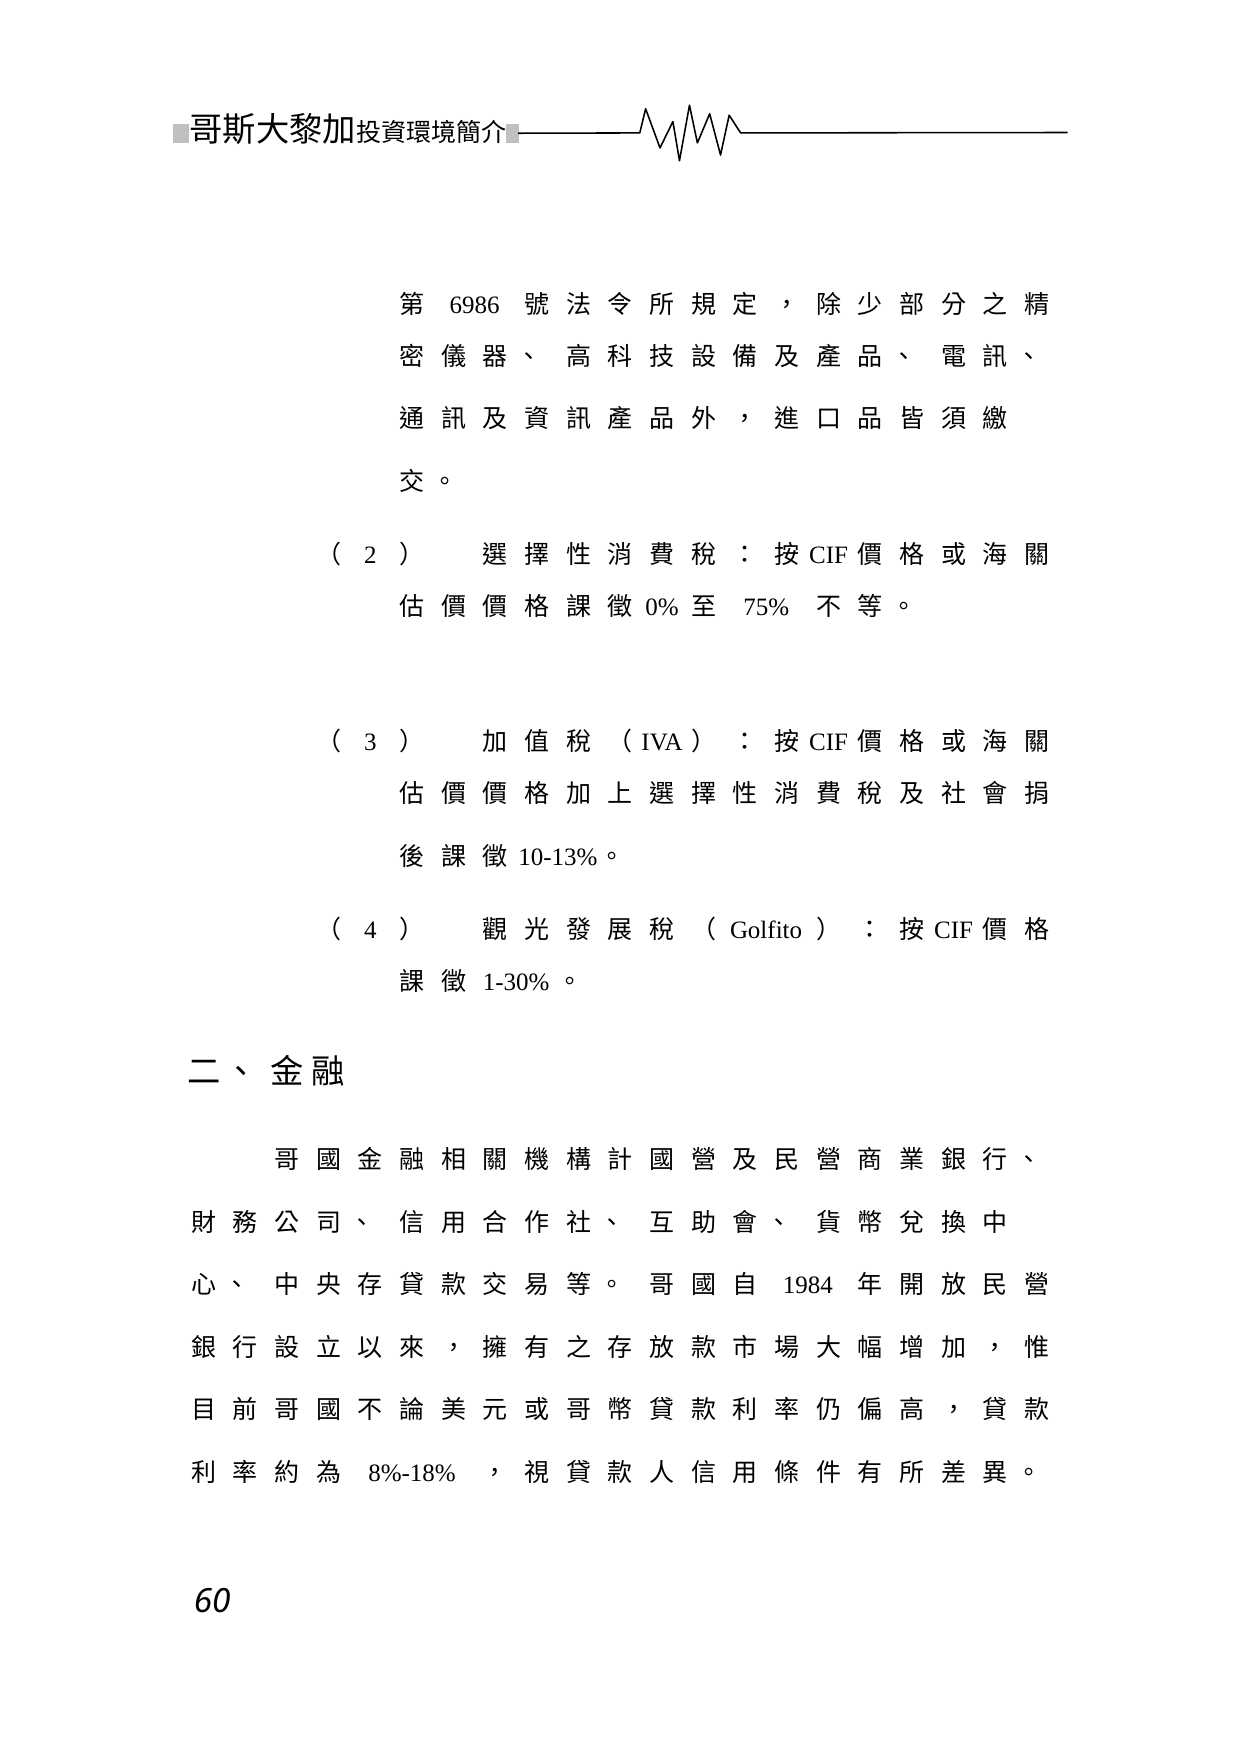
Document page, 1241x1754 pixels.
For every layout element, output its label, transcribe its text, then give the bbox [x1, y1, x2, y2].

text （2） 選擇性消費稅：按CIF價格或海關估價價格課徵0%至75%不等。 [306, 500, 1058, 625]
text （3） 加值稅（IVA）：按CIF價格或海關估價價格加上選擇性消費稅及社會捐後課徵10-13%。 [306, 688, 1058, 875]
text （4） 觀光發展稅（Golfito）：按CIF價格課徵1-30%。 [306, 875, 1058, 1000]
text 第6986號法令所規定，除少部分之精密儀器、高科技設備及產品、電訊、通訊及資訊產品外，進口品皆須繳交。 [306, 250, 1058, 500]
text 二、金融 [183, 1027, 1058, 1089]
text 哥國金融相關機構計國營及民營商業銀行、財務公司、信用合作社、互助會、貨幣兌換中心、中央存貸款交易等。哥國自1984年開放民營銀行設立以來，擁有之存放款市場大幅增加，惟目前哥國不論美元或哥幣貸款利率仍偏高，貸款利率約為8%-18%，視貸款人信用條件有所差異。 [183, 1116, 1058, 1491]
